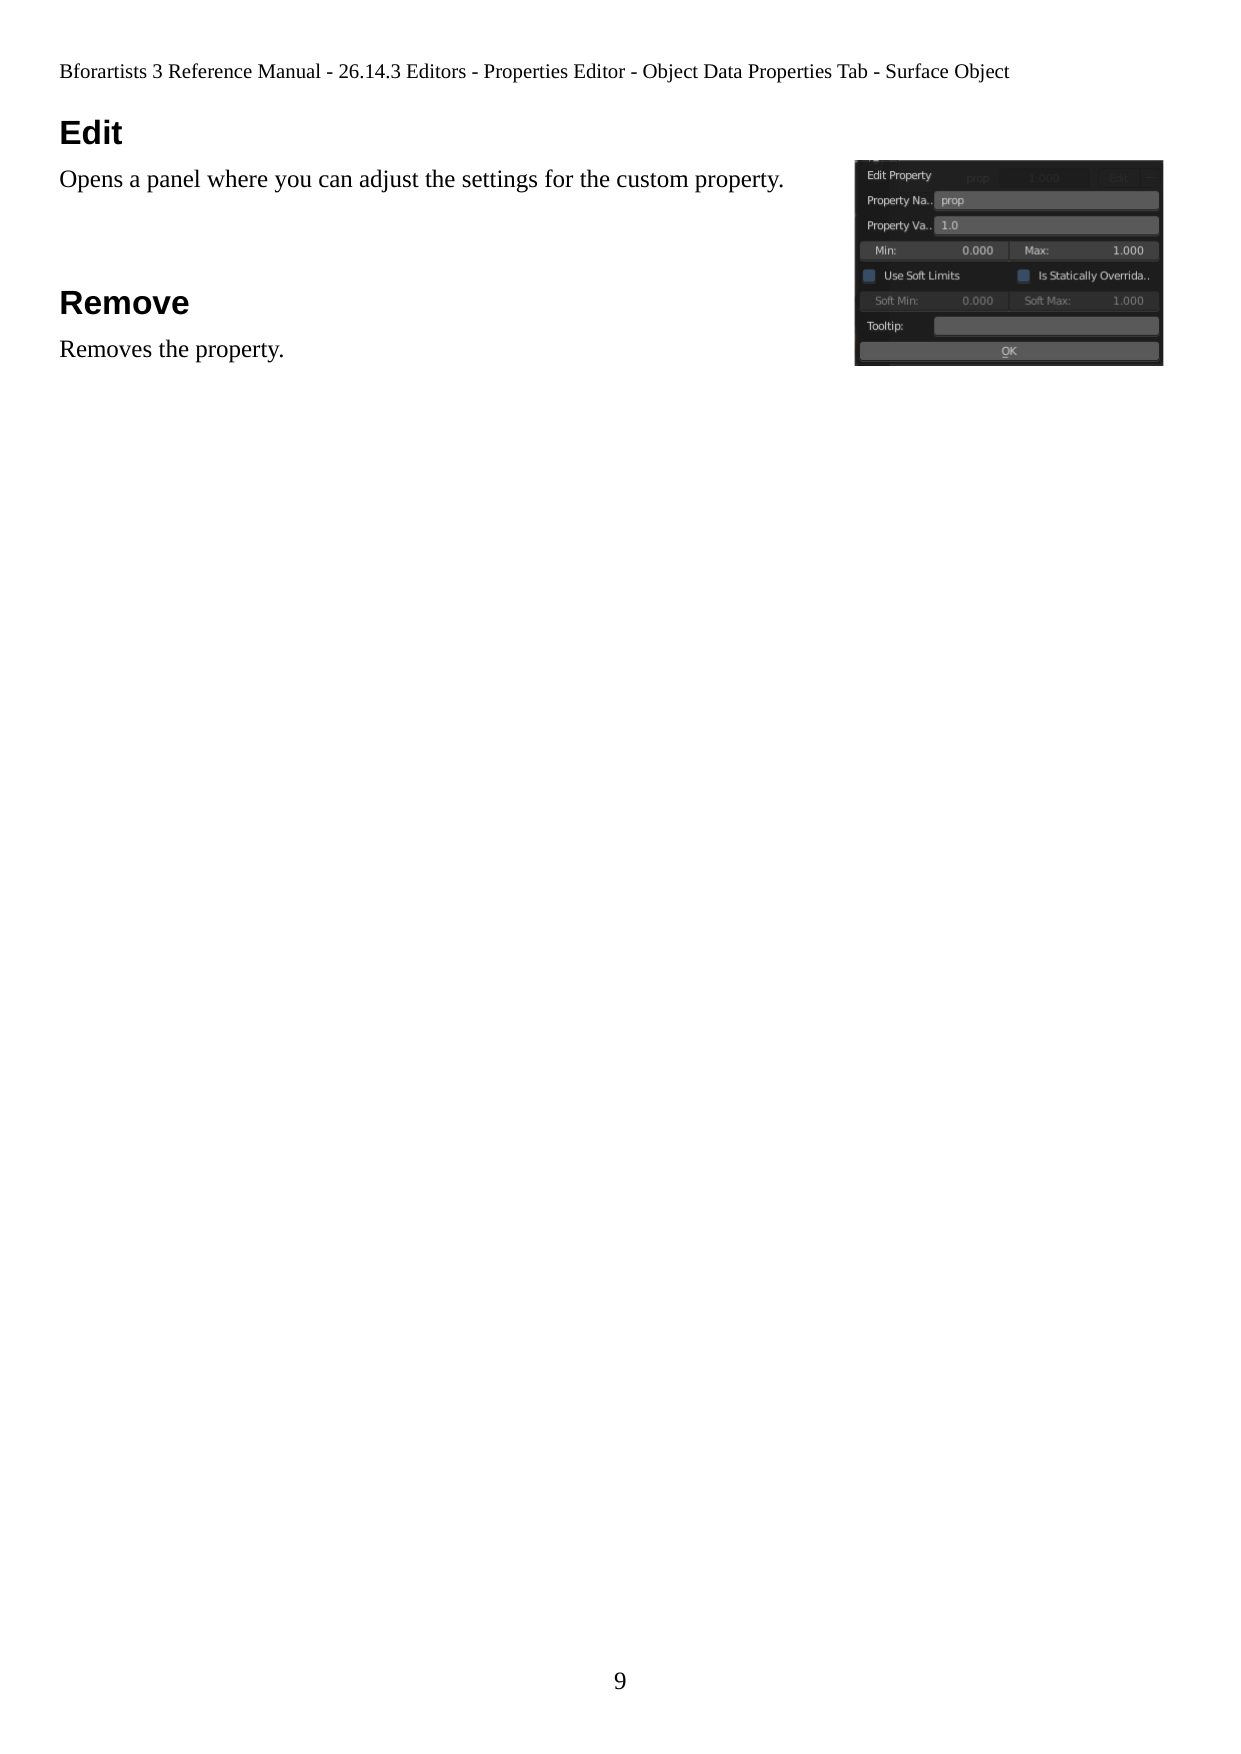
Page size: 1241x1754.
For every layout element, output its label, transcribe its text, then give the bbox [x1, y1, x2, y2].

subtitle [1164, 283, 1181, 321]
text Removes the property. [59, 334, 854, 363]
subtitle Remove [59, 283, 854, 321]
subtitle Edit [59, 113, 1181, 151]
text Opens a panel where you can adjust the settings for the custom property. [59, 164, 854, 192]
picture [854, 160, 1164, 366]
text [1164, 334, 1181, 363]
